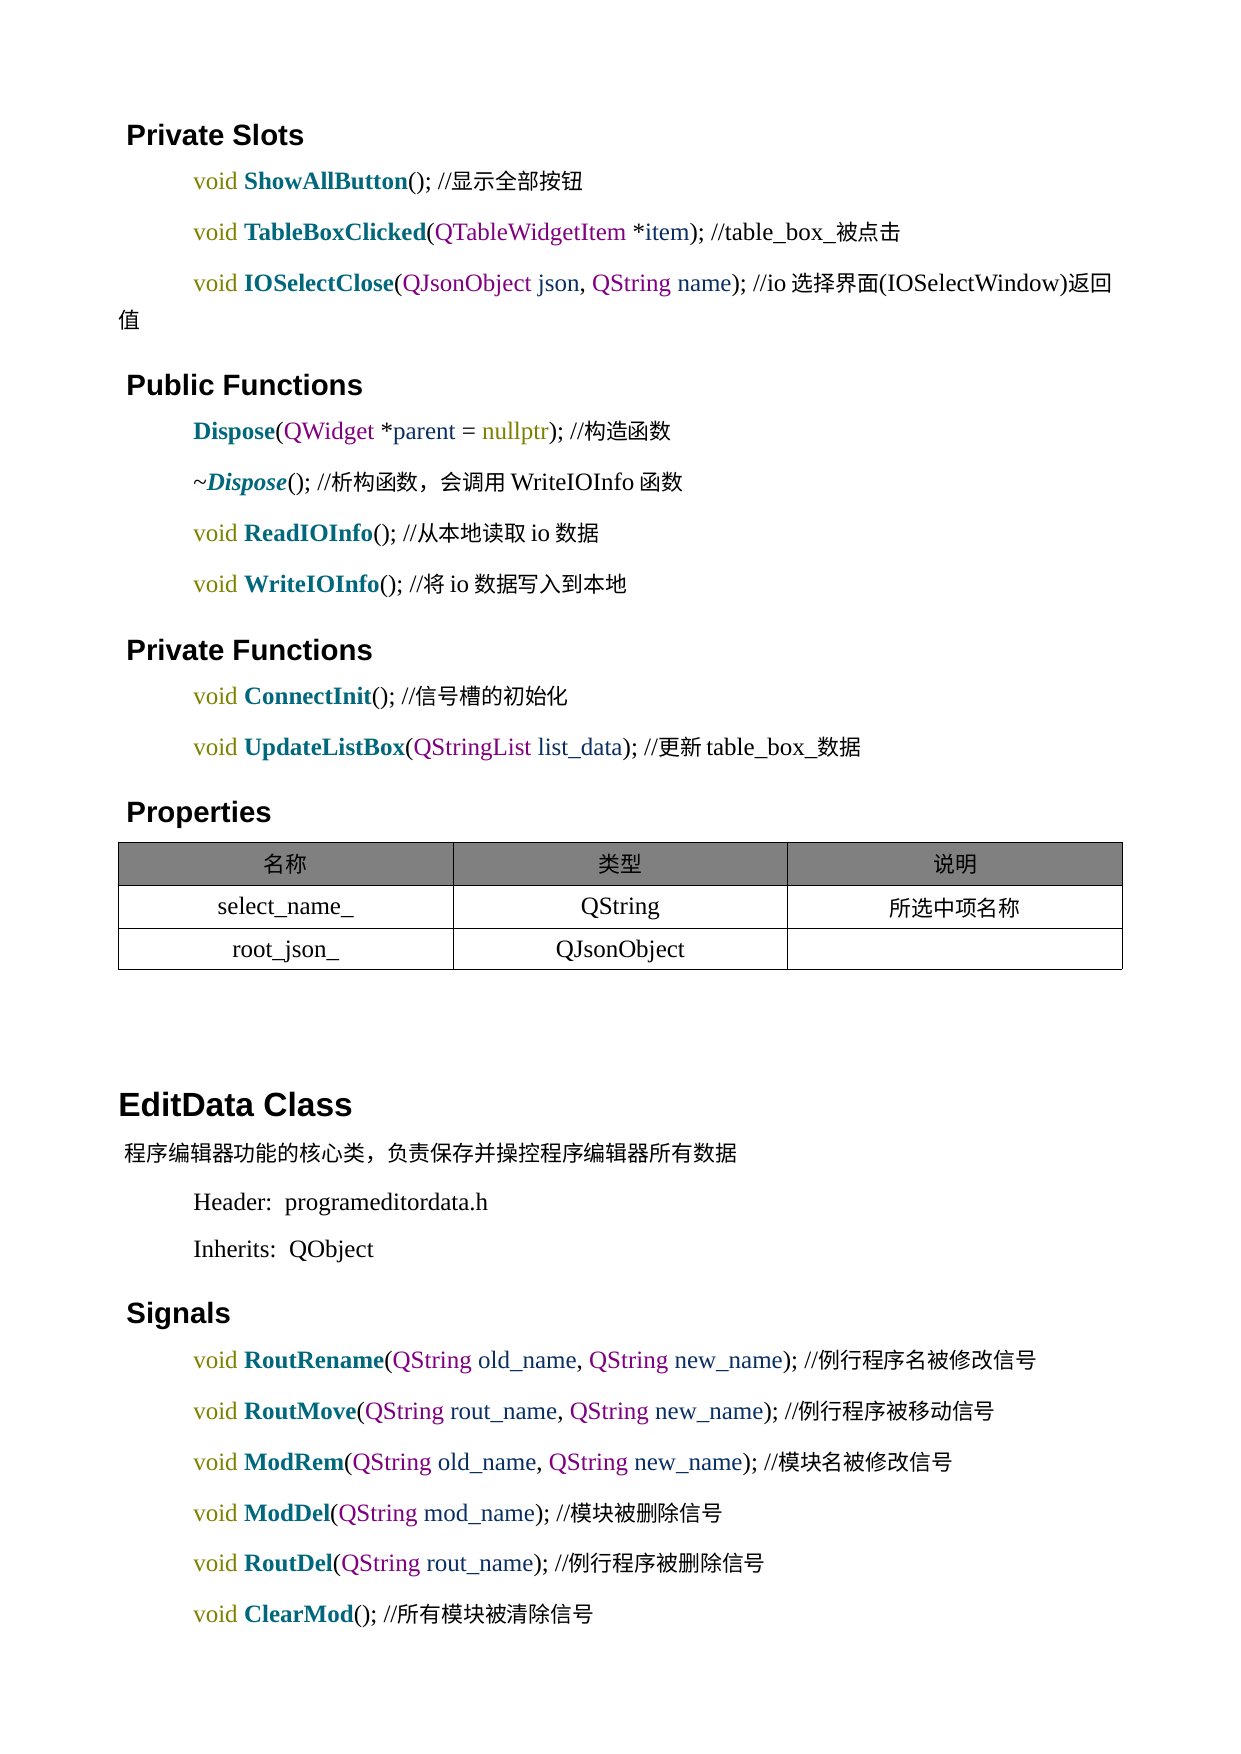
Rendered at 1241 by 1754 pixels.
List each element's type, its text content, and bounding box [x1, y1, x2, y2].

text void ModDel(QString mod_name); //模块被删除信号 [118, 1496, 1122, 1527]
text Dispose(QWidget *parent = nullptr); //构造函数 [118, 414, 1122, 446]
table_cell [788, 929, 1122, 968]
text void ClearMod(); //所有模块被清除信号 [118, 1597, 1122, 1629]
table_header 名称 [119, 843, 453, 885]
text 程序编辑器功能的核心类，负责保存并操控程序编辑器所有数据 [118, 1136, 1122, 1167]
text Header: programeditordata.h [118, 1187, 1122, 1215]
text void ShowAllButton(); //显示全部按钮 [118, 164, 1122, 196]
table_cell QJsonObject [454, 929, 787, 968]
text void IOSelectClose(QJsonObject json, QString name); //io选择界面(IOSelectWindow)返回值 [118, 266, 1122, 334]
subtitle Public Functions [118, 368, 1122, 402]
text void ModRem(QString old_name, QString new_name); //模块名被修改信号 [118, 1444, 1122, 1476]
text void TableBoxClicked(QTableWidgetItem *item); //table_box_被点击 [118, 215, 1122, 247]
table_cell QString [454, 886, 787, 928]
subtitle Signals [118, 1296, 1122, 1330]
subtitle Private Functions [118, 633, 1122, 666]
subtitle Properties [118, 795, 1122, 829]
text void RoutMove(QString rout_name, QString new_name); //例行程序被移动信号 [118, 1394, 1122, 1425]
subtitle EditData Class [118, 1084, 1122, 1123]
text void ReadIOInfo(); //从本地读取io数据 [118, 516, 1122, 548]
table_cell root_json_ [119, 929, 453, 968]
text void WriteIOInfo(); //将io数据写入到本地 [118, 567, 1122, 599]
text void RoutRename(QString old_name, QString new_name); //例行程序名被修改信号 [118, 1343, 1122, 1374]
text Inherits: QObject [118, 1234, 1122, 1263]
table_cell select_name_ [119, 886, 453, 928]
text void ConnectInit(); //信号槽的初始化 [118, 679, 1122, 711]
table_cell 所选中项名称 [788, 886, 1122, 928]
table_header 说明 [788, 843, 1122, 885]
text ~Dispose(); //析构函数，会调用WriteIOInfo函数 [118, 465, 1122, 497]
text void RoutDel(QString rout_name); //例行程序被删除信号 [118, 1546, 1122, 1578]
subtitle Private Slots [118, 118, 1122, 152]
text void UpdateListBox(QStringList list_data); //更新table_box_数据 [118, 730, 1122, 762]
table_header 类型 [454, 843, 787, 885]
